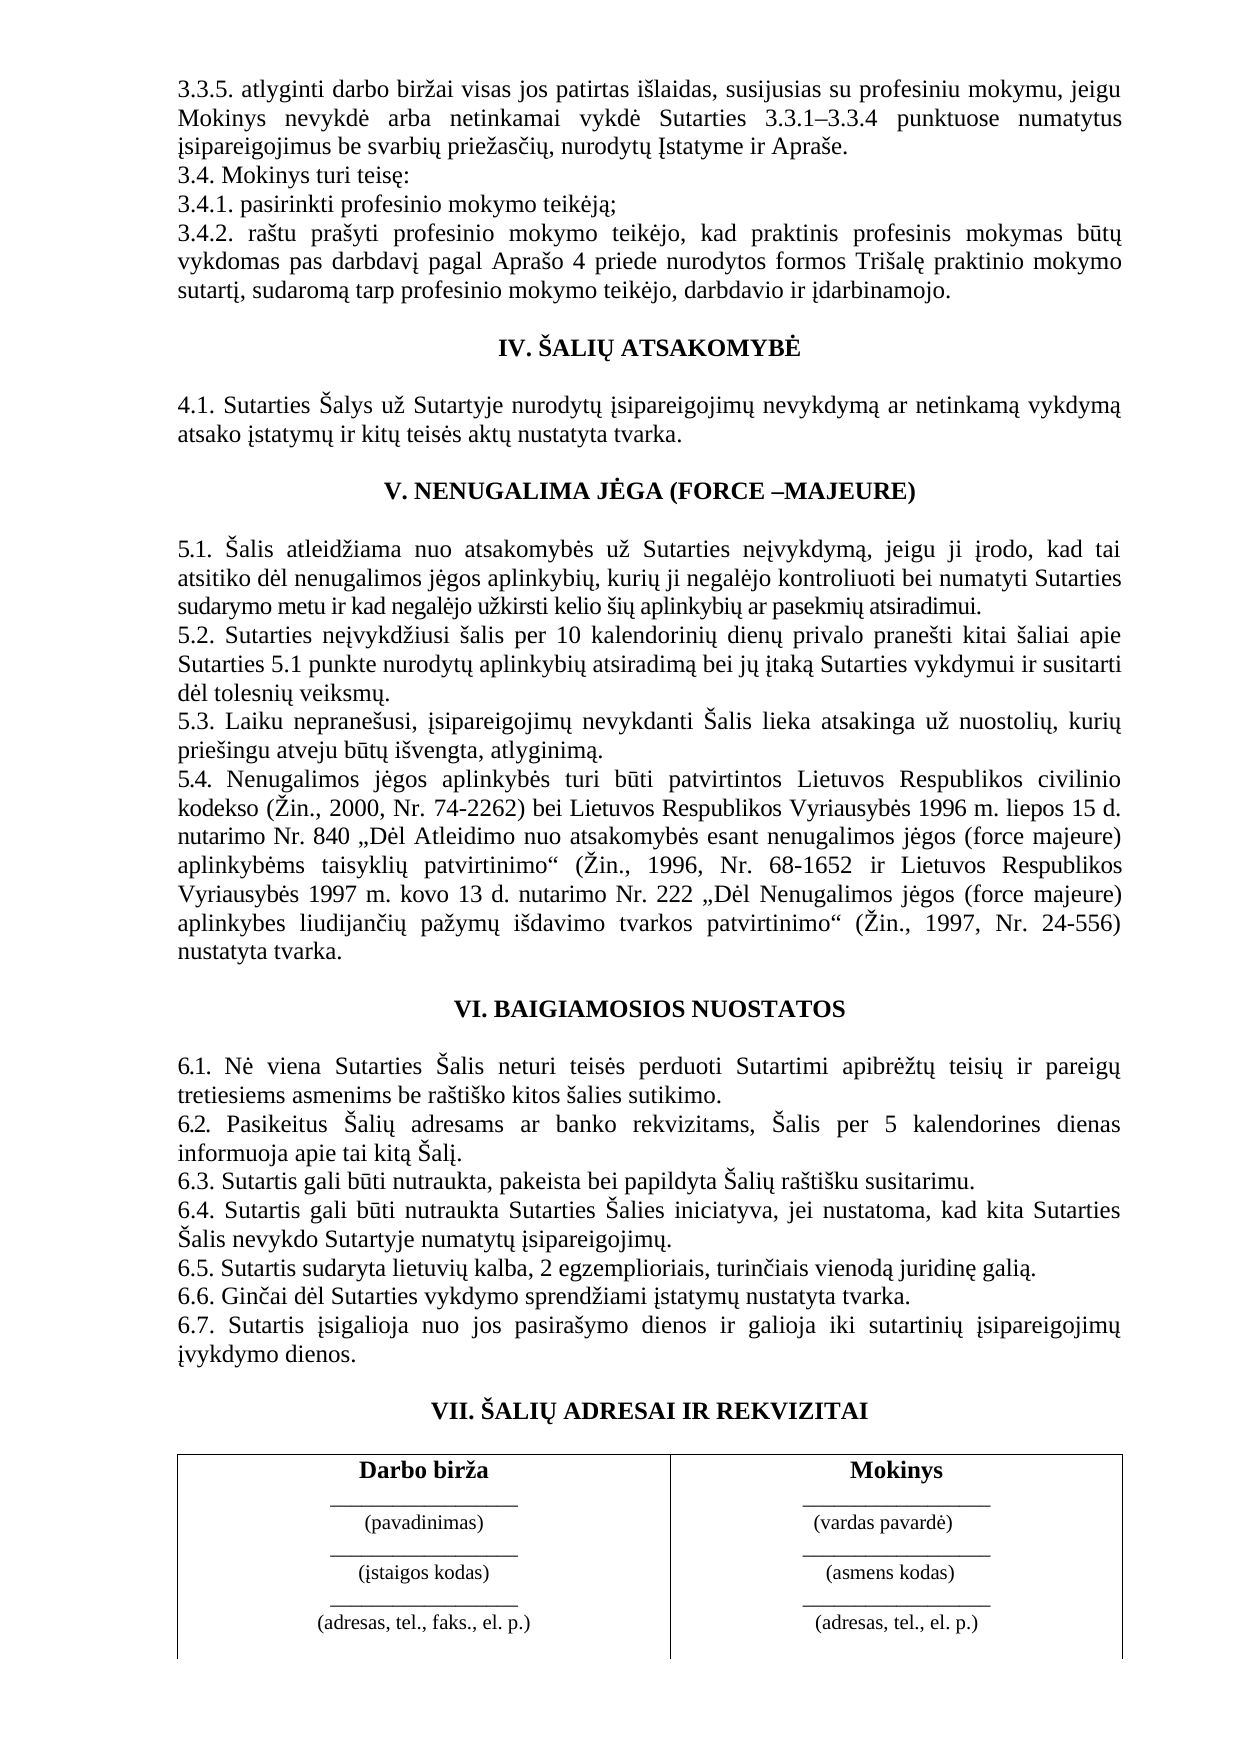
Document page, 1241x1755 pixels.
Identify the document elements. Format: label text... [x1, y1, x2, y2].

text 6.7. Sutartis įsigalioja nuo jos pasirašymo dienos ir galioja iki sutartinių įsipareigojimų įvykdymo dienos. [177, 1310, 1122, 1368]
text 3.4.1. pasirinkti profesinio mokymo teikėją; [177, 189, 1122, 218]
text 6.1. Nė viena Sutarties Šalis neturi teisės perduoti Sutartimi apibrėžtų teisių ir pareigų tretiesiems asmenims be raštiško kitos šalies sutikimo. [177, 1051, 1122, 1109]
text 5.4. Nenugalimos jėgos aplinkybės turi būti patvirtintos Lietuvos Respublikos civilinio kodekso (Žin., 2000, Nr. 74-2262) bei Lietuvos Respublikos Vyriausybės 1996 m. liepos 15 d. nutarimo Nr. 840 „Dėl Atleidimo nuo atsakomybės esant nenugalimos jėgos (force majeure) aplinkybėms taisyklių patvirtinimo“ (Žin., 1996, Nr. 68-1652 ir Lietuvos Respublikos Vyriausybės 1997 m. kovo 13 d. nutarimo Nr. 222 „Dėl Nenugalimos jėgos (force majeure) aplinkybes liudijančių pažymų išdavimo tvarkos patvirtinimo“ (Žin., 1997, Nr. 24-556) nustatyta tvarka. [177, 764, 1122, 965]
text 6.3. Sutartis gali būti nutraukta, pakeista bei papildyta Šalių raštišku susitarimu. [177, 1166, 1122, 1195]
text 3.4. Mokinys turi teisę: [177, 160, 1122, 189]
text VI. BAIGIAMOSIOS NUOSTATOS [177, 994, 1122, 1023]
text VII. ŠALIŲ ADRESAI IR REKVIZITAI [177, 1396, 1122, 1425]
text 5.2. Sutarties neįvykdžiusi šalis per 10 kalendorinių dienų privalo pranešti kitai šaliai apie Sutarties 5.1 punkte nurodytų aplinkybių atsiradimą bei jų įtaką Sutarties vykdymui ir susitarti dėl tolesnių veiksmų. [177, 620, 1122, 706]
text 6.2. Pasikeitus Šalių adresams ar banko rekvizitams, Šalis per 5 kalendorines dienas informuoja apie tai kitą Šalį. [177, 1109, 1122, 1166]
text 6.5. Sutartis sudaryta lietuvių kalba, 2 egzemplioriais, turinčiais vienodą juridinę galią. [177, 1253, 1122, 1281]
text 5.3. Laiku nepranešusi, įsipareigojimų nevykdanti Šalis lieka atsakinga už nuostolių, kurių priešingu atveju būtų išvengta, atlyginimą. [177, 706, 1122, 764]
text V. NENUGALIMA JĖGA (FORCE –MAJEURE) [177, 476, 1122, 505]
text 5.1. Šalis atleidžiama nuo atsakomybės už Sutarties neįvykdymą, jeigu ji įrodo, kad tai atsitiko dėl nenugalimos jėgos aplinkybių, kurių ji negalėjo kontroliuoti bei numatyti Sutarties sudarymo metu ir kad negalėjo užkirsti kelio šių aplinkybių ar pasekmių atsiradimui. [177, 534, 1122, 620]
table_header Mokinys __________________ (vardas pavardė) __________________ (asmens kodas) __________________ (adresas, tel., el. p.) [671, 1455, 1122, 1659]
text 6.6. Ginčai dėl Sutarties vykdymo sprendžiami įstatymų nustatyta tvarka. [177, 1281, 1122, 1310]
text IV. ŠALIŲ ATSAKOMYBĖ [177, 333, 1122, 361]
text 3.3.5. atlyginti darbo biržai visas jos patirtas išlaidas, susijusias su profesiniu mokymu, jeigu Mokinys nevykdė arba netinkamai vykdė Sutarties 3.3.1–3.3.4 punktuose numatytus įsipareigojimus be svarbių priežasčių, nurodytų Įstatyme ir Apraše. [177, 74, 1122, 160]
table_header Darbo birža __________________ (pavadinimas) __________________ (įstaigos kodas) __________________ (adresas, tel., faks., el. p.) [178, 1455, 670, 1659]
text 4.1. Sutarties Šalys už Sutartyje nurodytų įsipareigojimų nevykdymą ar netinkamą vykdymą atsako įstatymų ir kitų teisės aktų nustatyta tvarka. [177, 390, 1122, 448]
text 6.4. Sutartis gali būti nutraukta Sutarties Šalies iniciatyva, jei nustatoma, kad kita Sutarties Šalis nevykdo Sutartyje numatytų įsipareigojimų. [177, 1195, 1122, 1253]
text 3.4.2. raštu prašyti profesinio mokymo teikėjo, kad praktinis profesinis mokymas būtų vykdomas pas darbdavį pagal Aprašo 4 priede nurodytos formos Trišalę praktinio mokymo sutartį, sudaromą tarp profesinio mokymo teikėjo, darbdavio ir įdarbinamojo. [177, 218, 1122, 304]
